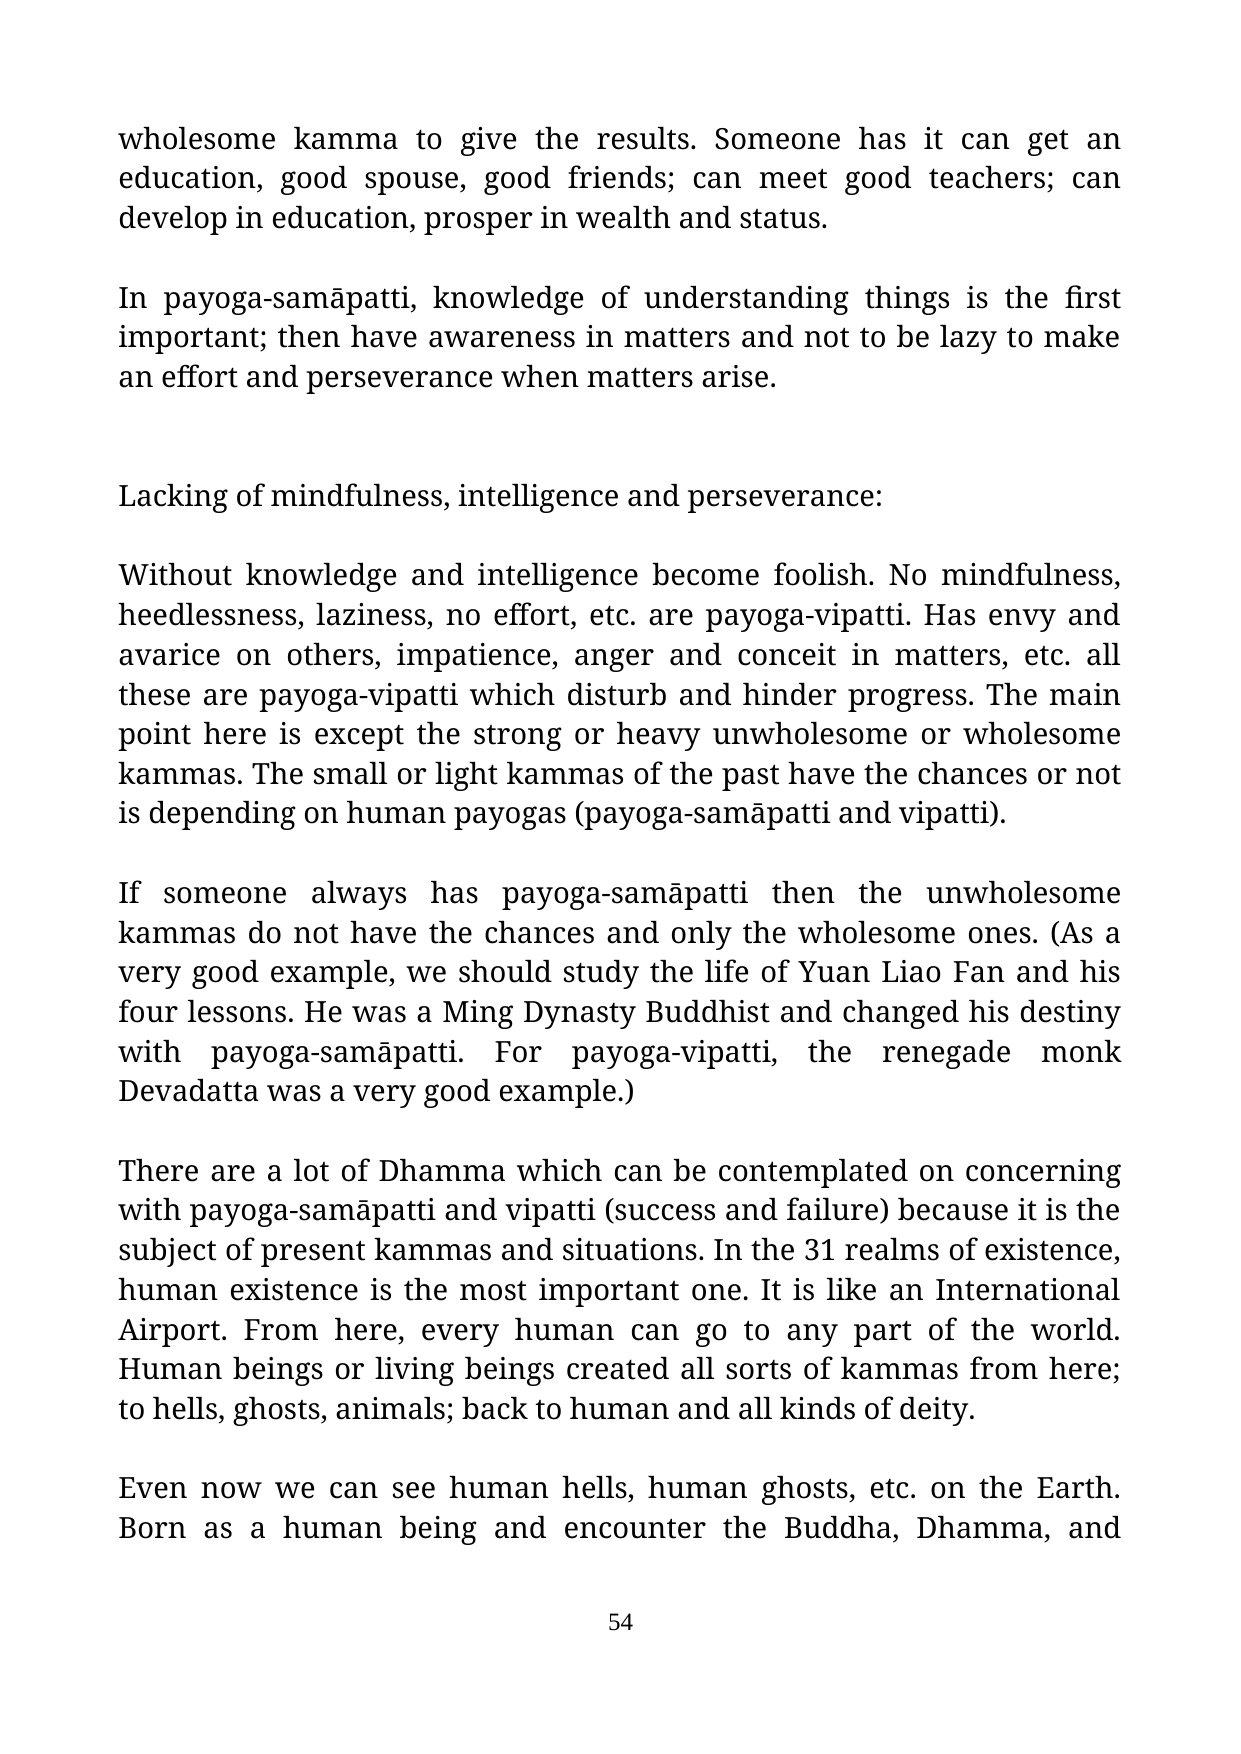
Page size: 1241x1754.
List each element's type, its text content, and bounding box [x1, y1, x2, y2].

text Lacking of mindfulness, intelligence and perseverance: Without knowledge and intelligence become foolish. No mindfulness, heedlessness, laziness, no effort, etc. are payoga-vipatti. Has envy and avarice on others, impatience, anger and conceit in matters, etc. all these are payoga-vipatti which disturb and hinder progress. The main point here is except the strong or heavy unwholesome or wholesome kammas. The small or light kammas of the past have the chances or not is depending on human payogas (payoga-samāpatti and vipatti). If someone always has payoga-samāpatti then the unwholesome kammas do not have the chances and only the wholesome ones. (As a very good example, we should study the life of Yuan Liao Fan and his four lessons. He was a Ming Dynasty Buddhist and changed his destiny with payoga-samāpatti. For payoga-vipatti, the renegade monk Devadatta was a very good example.) There are a lot of Dhamma which can be contemplated on concerning with payoga-samāpatti and vipatti (success and failure) because it is the subject of present kammas and situations. In the 31 realms of existence, human existence is the most important one. It is like an International Airport. From here, every human can go to any part of the world. Human beings or living beings created all sorts of kammas from here; to hells, ghosts, animals; back to human and all kinds of deity. Even now we can see human hells, human ghosts, etc. on the Earth. Born as a human being and encounter the Buddha, Dhamma, and [118, 475, 1122, 1547]
text wholesome kamma to give the results. Someone has it can get an education, good spouse, good friends; can meet good teachers; can develop in education, prosper in wealth and status. In payoga-samāpatti, knowledge of understanding things is the first important; then have awareness in matters and not to be lazy to make an effort and perseverance when matters arise. [118, 118, 1122, 436]
